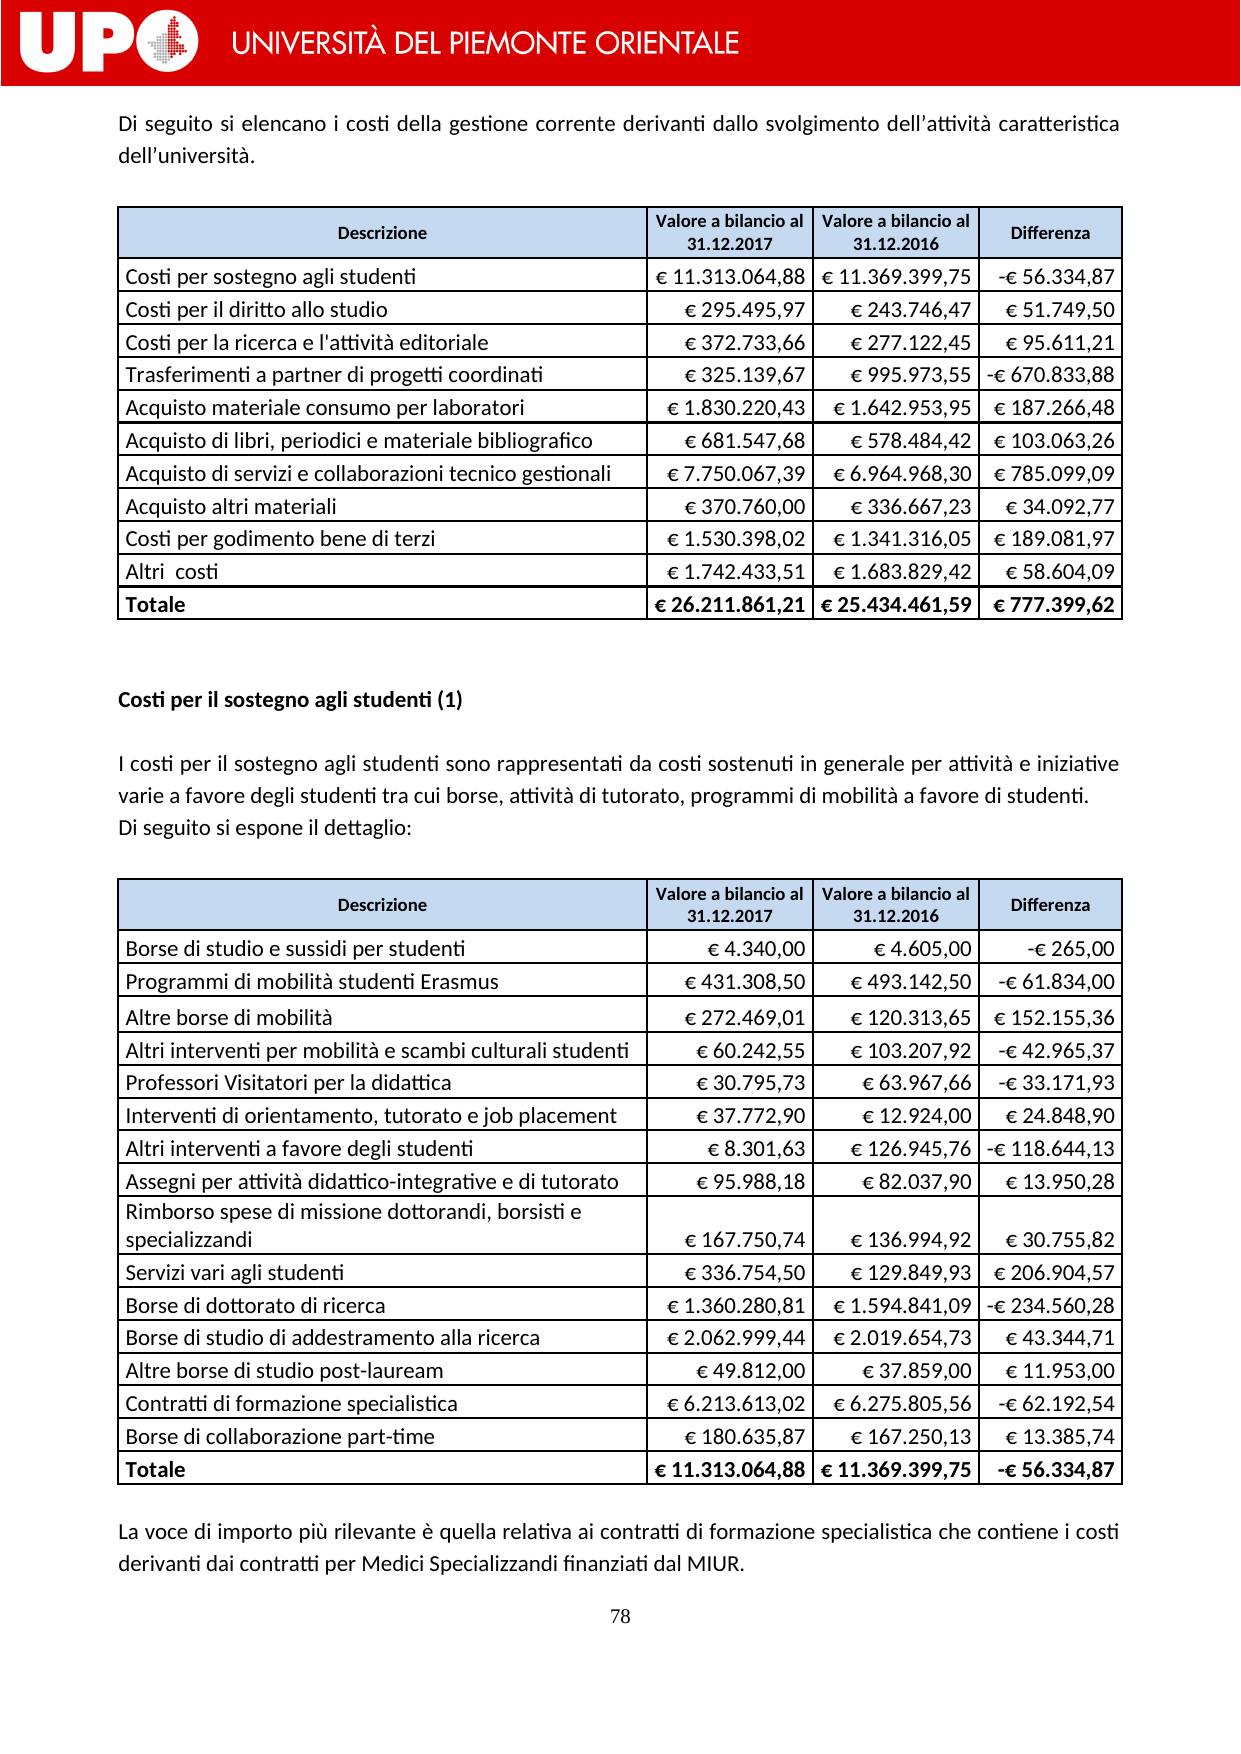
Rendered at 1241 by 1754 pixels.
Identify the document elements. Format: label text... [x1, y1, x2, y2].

table_cell Altri interventi a favore degli studenti [119, 1131, 646, 1162]
table_cell € 1.594.841,09 [814, 1288, 978, 1319]
table_cell Costi per sostegno agli studenti [119, 259, 646, 290]
table_cell -€ 62.192,54 [980, 1386, 1121, 1417]
text Costi per il sostegno agli studenti (1) [118, 685, 1122, 713]
table_cell Assegni per attività didattico-integrative e di tutorato [119, 1164, 646, 1195]
table_cell € 4.605,00 [814, 931, 978, 962]
table_cell € 152.155,36 [980, 997, 1121, 1031]
table_cell € 37.772,90 [648, 1099, 812, 1129]
table_cell € 82.037,90 [814, 1164, 978, 1195]
table_cell € 578.484,42 [814, 424, 978, 454]
table_cell Costi per godimento bene di terzi [119, 522, 646, 553]
table_cell Rimborso spese di missione dottorandi, borsisti e specializzandi [119, 1197, 646, 1253]
table_header Descrizione [119, 880, 646, 929]
table_cell Borse di collaborazione part-time [119, 1419, 646, 1450]
table_header Descrizione [119, 208, 646, 257]
table_cell € 95.988,18 [648, 1164, 812, 1195]
table_cell € 206.904,57 [980, 1255, 1121, 1286]
table_cell € 103.063,26 [980, 424, 1121, 454]
table_cell € 167.250,13 [814, 1419, 978, 1450]
table_cell € 49.812,00 [648, 1354, 812, 1384]
table_cell € 25.434.461,59 [814, 588, 978, 618]
table_cell € 180.635,87 [648, 1419, 812, 1450]
table_cell € 372.733,66 [648, 325, 812, 356]
table_cell € 777.399,62 [980, 588, 1121, 618]
table_cell Costi per il diritto allo studio [119, 292, 646, 323]
table_cell € 167.750,74 [648, 1197, 812, 1253]
table_cell € 336.754,50 [648, 1255, 812, 1286]
table_cell € 1.642.953,95 [814, 391, 978, 421]
table_cell Contratti di formazione specialistica [119, 1386, 646, 1417]
table_cell € 187.266,48 [980, 391, 1121, 421]
table_cell Altre borse di mobilità [119, 997, 646, 1031]
table_cell Professori Visitatori per la didattica [119, 1066, 646, 1097]
table_cell € 12.924,00 [814, 1099, 978, 1129]
table_cell € 126.945,76 [814, 1131, 978, 1162]
table_cell Altre borse di studio post-lauream [119, 1354, 646, 1384]
table_cell -€ 56.334,87 [980, 259, 1121, 290]
table_cell € 30.755,82 [980, 1197, 1121, 1253]
table_cell -€ 234.560,28 [980, 1288, 1121, 1319]
table_cell € 1.530.398,02 [648, 522, 812, 553]
table_cell € 1.683.829,42 [814, 555, 978, 585]
table_cell Programmi di mobilità studenti Erasmus [119, 964, 646, 995]
table_cell € 370.760,00 [648, 489, 812, 520]
table_cell € 95.611,21 [980, 325, 1121, 356]
table_cell € 11.369.399,75 [814, 1452, 978, 1483]
table_cell € 243.746,47 [814, 292, 978, 323]
table_cell € 13.950,28 [980, 1164, 1121, 1195]
table_cell € 2.019.654,73 [814, 1321, 978, 1352]
table_cell -€ 33.171,93 [980, 1066, 1121, 1097]
table_cell € 11.369.399,75 [814, 259, 978, 290]
table_cell -€ 42.965,37 [980, 1033, 1121, 1064]
table_cell € 37.859,00 [814, 1354, 978, 1384]
table_cell € 681.547,68 [648, 424, 812, 454]
table_cell € 43.344,71 [980, 1321, 1121, 1352]
table_cell € 11.953,00 [980, 1354, 1121, 1384]
table_cell Costi per la ricerca e l'attività editoriale [119, 325, 646, 356]
table_cell € 120.313,65 [814, 997, 978, 1031]
table_cell € 1.742.433,51 [648, 555, 812, 585]
table_cell € 7.750.067,39 [648, 456, 812, 487]
text I costi per il sostegno agli studenti sono rappresentati da costi sostenuti in generale per attività e iniziative varie a favore degli studenti tra cui borse, attività di tutorato, programmi di mobilità a favore di studenti. [118, 749, 1122, 809]
table_cell € 34.092,77 [980, 489, 1121, 520]
table_header Differenza [980, 208, 1121, 257]
table_cell € 1.830.220,43 [648, 391, 812, 421]
table_cell -€ 118.644,13 [980, 1131, 1121, 1162]
table_cell € 58.604,09 [980, 555, 1121, 585]
table_header Valore a bilancio al 31.12.2017 [648, 208, 812, 257]
table_cell Altri interventi per mobilità e scambi culturali studenti [119, 1033, 646, 1064]
table_cell € 6.275.805,56 [814, 1386, 978, 1417]
table_cell € 277.122,45 [814, 325, 978, 356]
table_cell Acquisto di servizi e collaborazioni tecnico gestionali [119, 456, 646, 487]
table_cell Totale [119, 588, 646, 618]
table_cell Totale [119, 1452, 646, 1483]
table_cell € 63.967,66 [814, 1066, 978, 1097]
text Di seguito si espone il dettaglio: [118, 813, 1122, 841]
table_header Valore a bilancio al 31.12.2016 [814, 208, 978, 257]
table_cell Altri costi [119, 555, 646, 585]
table_cell € 26.211.861,21 [648, 588, 812, 618]
table_cell € 103.207,92 [814, 1033, 978, 1064]
table_cell € 24.848,90 [980, 1099, 1121, 1129]
table_cell € 493.142,50 [814, 964, 978, 995]
table_cell € 51.749,50 [980, 292, 1121, 323]
table_cell € 129.849,93 [814, 1255, 978, 1286]
table_cell Interventi di orientamento, tutorato e job placement [119, 1099, 646, 1129]
table_cell € 136.994,92 [814, 1197, 978, 1253]
table_cell € 11.313.064,88 [648, 1452, 812, 1483]
table_header Differenza [980, 880, 1121, 929]
table_cell Borse di studio e sussidi per studenti [119, 931, 646, 962]
table_cell € 272.469,01 [648, 997, 812, 1031]
table_cell € 4.340,00 [648, 931, 812, 962]
table_cell € 1.360.280,81 [648, 1288, 812, 1319]
table_cell Borse di dottorato di ricerca [119, 1288, 646, 1319]
table_cell € 8.301,63 [648, 1131, 812, 1162]
table_cell Trasferimenti a partner di progetti coordinati [119, 358, 646, 388]
table_cell Acquisto materiale consumo per laboratori [119, 391, 646, 421]
table_cell Servizi vari agli studenti [119, 1255, 646, 1286]
table_cell -€ 61.834,00 [980, 964, 1121, 995]
table_cell Acquisto di libri, periodici e materiale bibliografico [119, 424, 646, 454]
table_cell € 431.308,50 [648, 964, 812, 995]
table_cell € 30.795,73 [648, 1066, 812, 1097]
table_header Valore a bilancio al 31.12.2017 [648, 880, 812, 929]
text Di seguito si elencano i costi della gestione corrente derivanti dallo svolgimento dell’attività caratteristica dell’università. [118, 109, 1122, 169]
table_cell € 295.495,97 [648, 292, 812, 323]
table_cell Borse di studio di addestramento alla ricerca [119, 1321, 646, 1352]
table_cell € 6.213.613,02 [648, 1386, 812, 1417]
table_cell € 189.081,97 [980, 522, 1121, 553]
table_cell € 325.139,67 [648, 358, 812, 388]
text La voce di importo più rilevante è quella relativa ai contratti di formazione specialistica che contiene i costi derivanti dai contratti per Medici Specializzandi finanziati dal MIUR. [118, 1517, 1122, 1577]
table_header Valore a bilancio al 31.12.2016 [814, 880, 978, 929]
table_cell € 785.099,09 [980, 456, 1121, 487]
table_cell € 336.667,23 [814, 489, 978, 520]
table_cell -€ 265,00 [980, 931, 1121, 962]
table_cell Acquisto altri materiali [119, 489, 646, 520]
table_cell -€ 670.833,88 [980, 358, 1121, 388]
table_cell € 2.062.999,44 [648, 1321, 812, 1352]
table_cell € 11.313.064,88 [648, 259, 812, 290]
table_cell € 6.964.968,30 [814, 456, 978, 487]
table_cell € 995.973,55 [814, 358, 978, 388]
table_cell € 1.341.316,05 [814, 522, 978, 553]
table_cell -€ 56.334,87 [980, 1452, 1121, 1483]
table_cell € 13.385,74 [980, 1419, 1121, 1450]
table_cell € 60.242,55 [648, 1033, 812, 1064]
